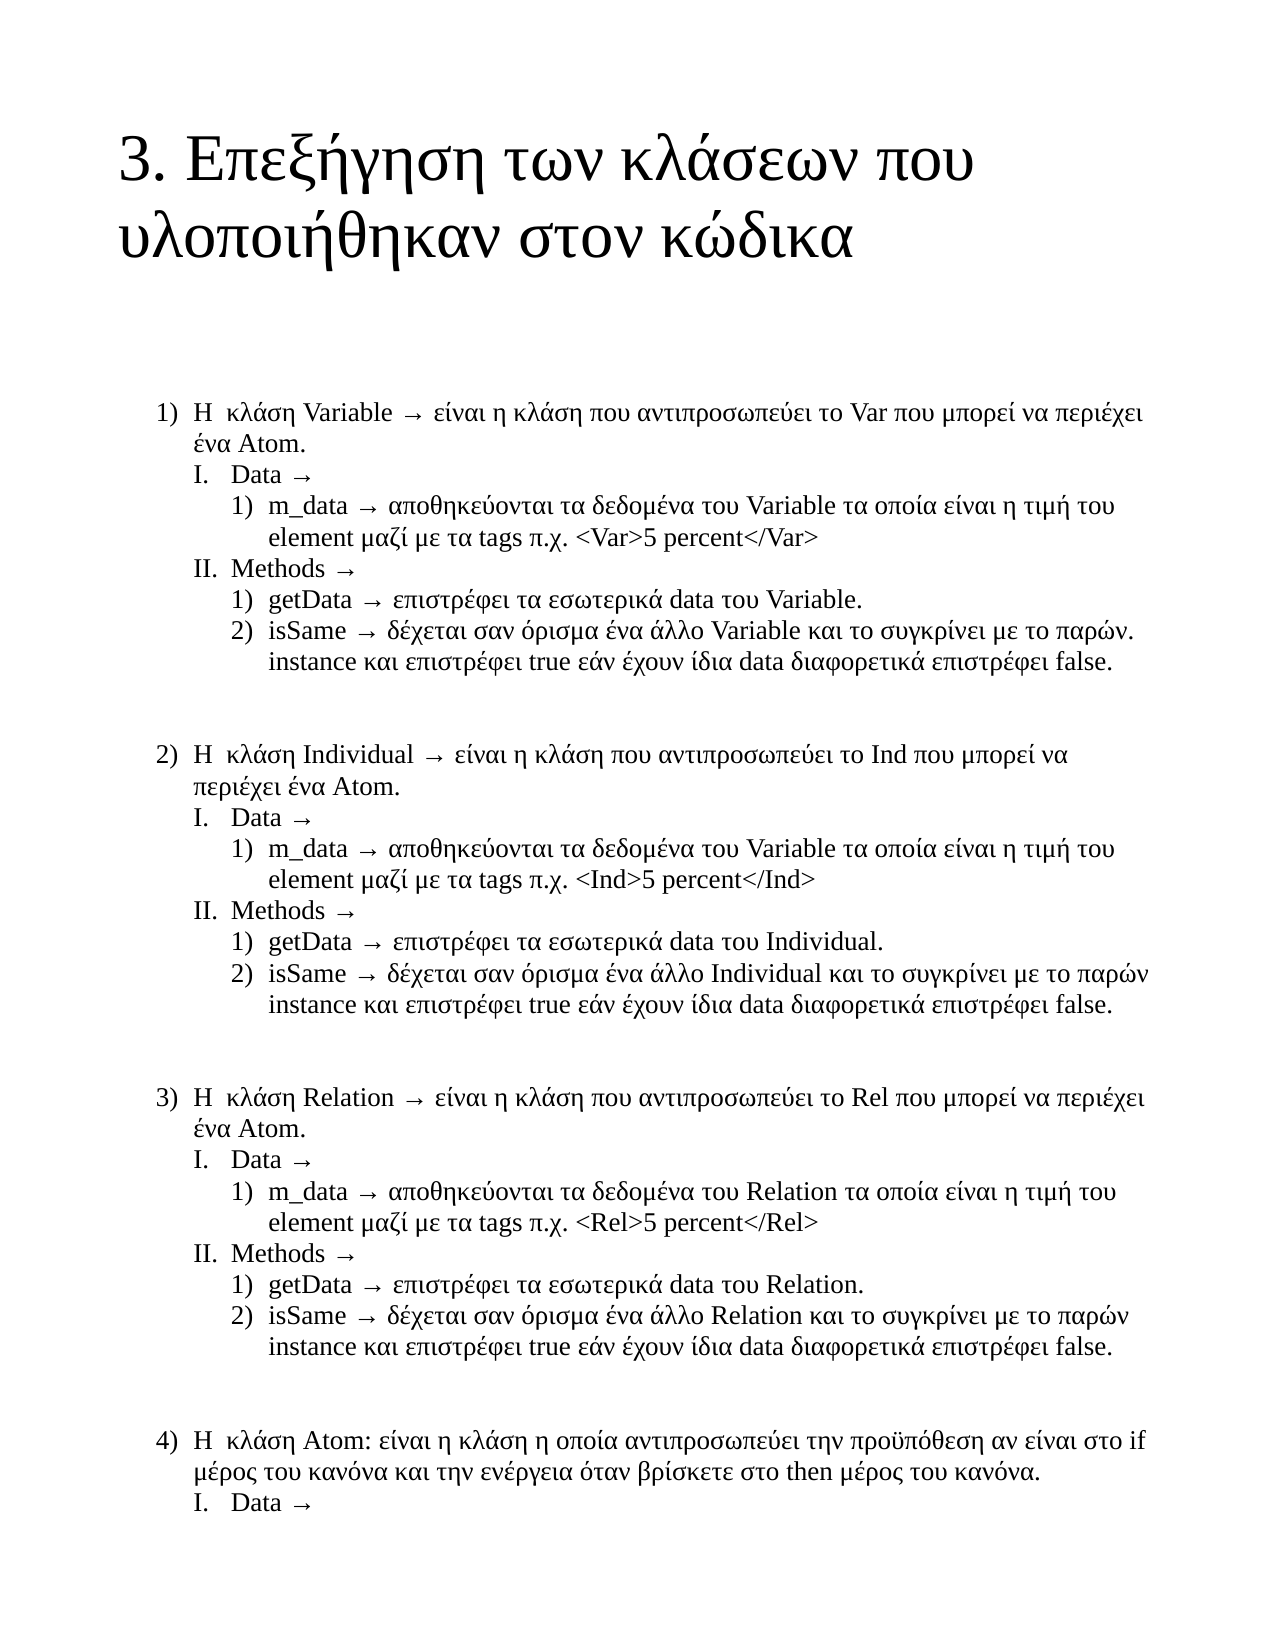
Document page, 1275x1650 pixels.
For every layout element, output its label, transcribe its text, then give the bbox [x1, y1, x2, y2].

list Data → [193, 801, 1157, 832]
list H κλάση Atom: είναι η κλάση η οποία αντιπροσωπεύει την προϋπόθεση αν είναι στο if μέρος του κανόνα και την ενέργεια όταν βρίσκετε στο then μέρος του κανόνα. [156, 1424, 1157, 1486]
list m_data → αποθηκεύονται τα δεδομένα του Variable τα οποία είναι η τιμή του element μαζί με τα tags π.χ. <Var>5 percent</Var> [231, 489, 1157, 552]
list Methods → [193, 894, 1157, 926]
list getData → επιστρέφει τα εσωτερικά data του Relation. [231, 1268, 1157, 1299]
list isSame → δέχεται σαν όρισμα ένα άλλο Variable και το συγκρίνει με το παρών. instance και επιστρέφει true εάν έχουν ίδια data διαφορετικά επιστρέφει false. [231, 614, 1157, 676]
list H κλάση Individual → είναι η κλάση που αντιπροσωπεύει το Ind που μπορεί να περιέχει ένα Atom. [156, 739, 1157, 801]
list Data → [193, 458, 1157, 489]
list getData → επιστρέφει τα εσωτερικά data του Individual. [231, 926, 1157, 957]
list Methods → [193, 552, 1157, 583]
list m_data → αποθηκεύονται τα δεδομένα του Variable τα οποία είναι η τιμή του element μαζί με τα tags π.χ. <Ind>5 percent</Ind> [231, 832, 1157, 894]
list H κλάση Relation → είναι η κλάση που αντιπροσωπεύει το Rel που μπορεί να περιέχει ένα Atom. [156, 1081, 1157, 1143]
text 3. Επεξήγηση των κλάσεων που υλοποιήθηκαν στον κώδικα [118, 118, 1157, 271]
list Η κλάση Variable → είναι η κλάση που αντιπροσωπεύει το Var που μπορεί να περιέχει ένα Atom. [156, 396, 1157, 458]
list Data → [193, 1143, 1157, 1175]
list isSame → δέχεται σαν όρισμα ένα άλλο Relation και το συγκρίνει με το παρών instance και επιστρέφει true εάν έχουν ίδια data διαφορετικά επιστρέφει false. [231, 1299, 1157, 1362]
list m_data → αποθηκεύονται τα δεδομένα του Relation τα οποία είναι η τιμή του element μαζί με τα tags π.χ. <Rel>5 percent</Rel> [231, 1175, 1157, 1237]
list getData → επιστρέφει τα εσωτερικά data του Variable. [231, 583, 1157, 614]
list isSame → δέχεται σαν όρισμα ένα άλλο Individual και το συγκρίνει με το παρών instance και επιστρέφει true εάν έχουν ίδια data διαφορετικά επιστρέφει false. [231, 957, 1157, 1019]
list Methods → [193, 1237, 1157, 1268]
list Data → [193, 1486, 1157, 1517]
